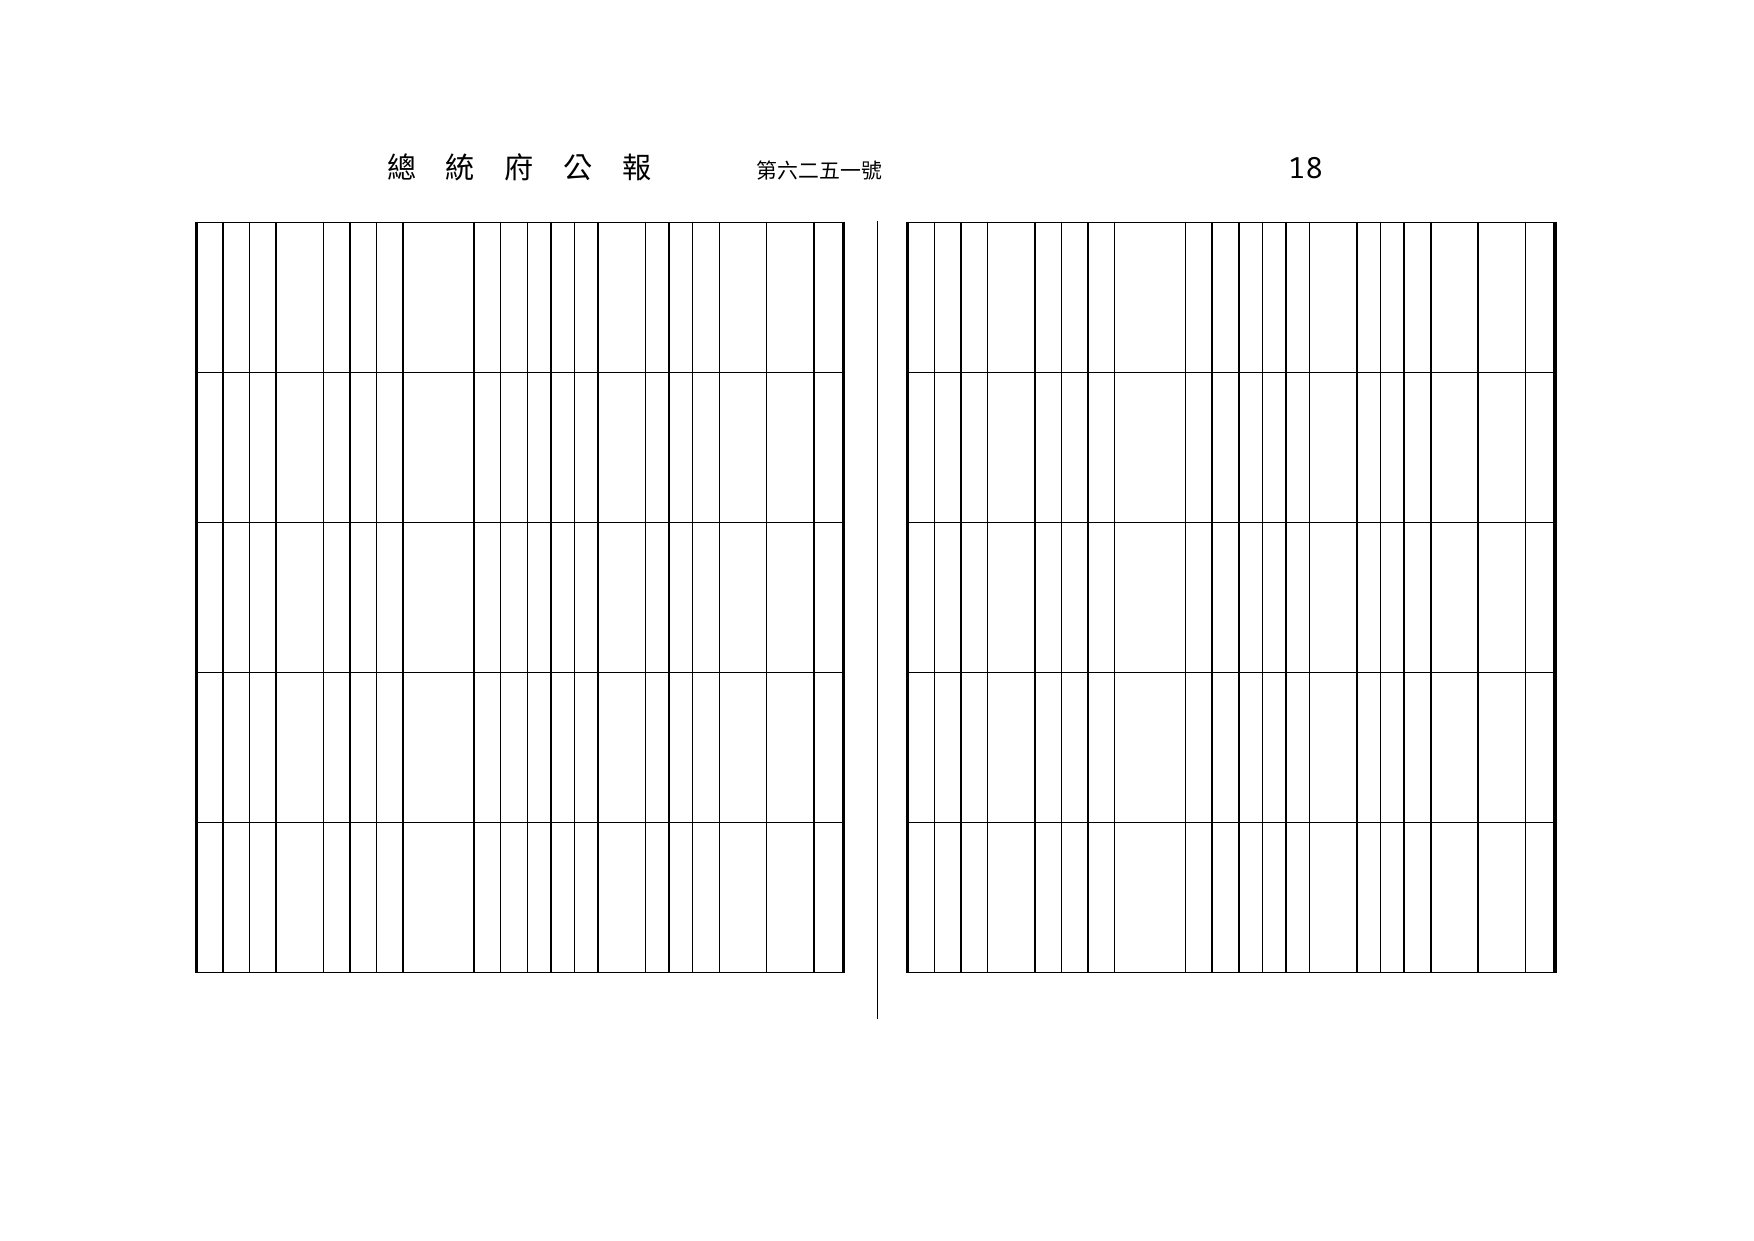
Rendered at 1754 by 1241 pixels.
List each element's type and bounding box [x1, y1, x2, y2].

table_cell [693, 223, 719, 372]
table_cell [962, 373, 987, 522]
table_cell [1454, 523, 1477, 672]
table_cell [909, 523, 934, 672]
table_cell [988, 373, 1011, 522]
table_cell [1454, 223, 1477, 372]
table_cell [743, 823, 766, 972]
table_cell [250, 373, 275, 522]
table_cell [427, 823, 450, 972]
table_cell [1240, 823, 1262, 972]
table_cell [277, 673, 300, 822]
table_cell [670, 523, 692, 672]
table_cell [1358, 373, 1380, 522]
table_cell [1405, 373, 1430, 522]
table_cell [962, 523, 987, 672]
table_cell [988, 523, 1011, 672]
table_cell [1263, 823, 1285, 972]
table_cell [693, 523, 719, 672]
table_cell [528, 373, 550, 522]
table_cell [528, 823, 550, 972]
table_cell [1526, 223, 1553, 372]
table_cell [743, 373, 766, 522]
table_cell [277, 373, 300, 522]
table_cell [646, 373, 668, 522]
table_cell [743, 223, 766, 372]
table_cell [599, 373, 622, 522]
table_cell [1186, 523, 1211, 672]
table_cell [427, 223, 450, 372]
table_cell [1011, 223, 1034, 372]
table_cell [1240, 373, 1262, 522]
table_cell [622, 523, 645, 672]
table_cell [1381, 673, 1403, 822]
table_cell [475, 673, 500, 822]
table_cell [988, 823, 1011, 972]
table_cell [790, 823, 813, 972]
table_cell [224, 673, 249, 822]
table_cell [1213, 373, 1238, 522]
table_cell [198, 523, 222, 672]
table_cell [1405, 673, 1430, 822]
table_cell [404, 223, 427, 372]
table_cell [1011, 373, 1034, 522]
table_cell [1310, 523, 1333, 672]
table_cell [324, 373, 349, 522]
table_cell [1381, 223, 1403, 372]
table_cell [1115, 673, 1138, 822]
table_cell [720, 823, 743, 972]
table_cell [198, 373, 222, 522]
table_cell [1432, 673, 1454, 822]
table_cell [1287, 823, 1309, 972]
table_cell [377, 523, 402, 672]
table_cell [1502, 223, 1525, 372]
table_cell [693, 673, 719, 822]
table_cell [501, 223, 527, 372]
table_cell [767, 823, 790, 972]
table_cell [1454, 673, 1477, 822]
table_cell [1138, 373, 1162, 522]
table_cell [815, 523, 842, 672]
table_cell [815, 673, 842, 822]
table_cell [599, 673, 622, 822]
table_cell [1115, 823, 1138, 972]
table_cell [1036, 823, 1061, 972]
table_cell [1036, 223, 1061, 372]
table_cell [1186, 823, 1211, 972]
table_cell [300, 223, 323, 372]
table_cell [599, 523, 622, 672]
table_cell [1526, 673, 1553, 822]
table_cell [790, 523, 813, 672]
table_cell [720, 373, 743, 522]
table_cell [1162, 223, 1185, 372]
table_cell [1162, 823, 1185, 972]
table_cell [1089, 373, 1114, 522]
table_cell [1162, 673, 1185, 822]
table_cell [1432, 823, 1454, 972]
table_cell [575, 523, 597, 672]
table_cell [767, 223, 790, 372]
table_cell [1011, 523, 1034, 672]
table_cell [404, 523, 427, 672]
table_cell [450, 823, 473, 972]
table_cell [935, 373, 960, 522]
table_cell [1333, 523, 1356, 672]
table_cell [450, 373, 473, 522]
table_cell [1310, 673, 1333, 822]
table_cell [988, 673, 1011, 822]
table_cell [224, 823, 249, 972]
table_cell [1405, 223, 1430, 372]
table_cell [1479, 823, 1502, 972]
table_cell [198, 673, 222, 822]
table_cell [300, 673, 323, 822]
table_cell [450, 673, 473, 822]
table_cell [1479, 673, 1502, 822]
table_cell [450, 223, 473, 372]
table_cell [646, 223, 668, 372]
table_cell [622, 223, 645, 372]
table_cell [1502, 523, 1525, 672]
table_cell [1381, 373, 1403, 522]
table_cell [351, 673, 376, 822]
table_cell [1138, 223, 1162, 372]
table_cell [1240, 223, 1262, 372]
table_cell [1213, 223, 1238, 372]
table_cell [815, 823, 842, 972]
table_cell [324, 223, 349, 372]
table_cell [646, 673, 668, 822]
table_cell [501, 673, 527, 822]
table_cell [622, 373, 645, 522]
table_cell [1526, 823, 1553, 972]
table_cell [670, 373, 692, 522]
table_cell [1240, 523, 1262, 672]
table_cell [1310, 373, 1333, 522]
table_cell [1358, 523, 1380, 672]
table_cell [1263, 373, 1285, 522]
table_cell [1263, 523, 1285, 672]
table_cell [501, 523, 527, 672]
table_cell [1333, 223, 1356, 372]
table_cell [909, 223, 934, 372]
table_cell [1405, 823, 1430, 972]
table_cell [1358, 223, 1380, 372]
table_cell [1138, 823, 1162, 972]
table_cell [1333, 823, 1356, 972]
table_cell [670, 673, 692, 822]
table_cell [1138, 673, 1162, 822]
table_cell [962, 673, 987, 822]
table_cell [404, 373, 427, 522]
table_cell [1479, 223, 1502, 372]
table_cell [790, 673, 813, 822]
table_cell [1310, 223, 1333, 372]
table_cell [670, 823, 692, 972]
table_cell [1089, 673, 1114, 822]
table_cell [909, 673, 934, 822]
table_cell [475, 223, 500, 372]
table_cell [767, 673, 790, 822]
table_cell [767, 523, 790, 672]
table_cell [1287, 523, 1309, 672]
table_cell [693, 823, 719, 972]
table_cell [1502, 373, 1525, 522]
table_cell [427, 673, 450, 822]
table_cell [552, 373, 574, 522]
table_cell [324, 823, 349, 972]
table_cell [450, 523, 473, 672]
table_cell [528, 523, 550, 672]
table_cell [935, 823, 960, 972]
table_cell [909, 823, 934, 972]
table_cell [351, 823, 376, 972]
table_cell [250, 523, 275, 672]
table_cell [324, 523, 349, 672]
table_cell [1358, 673, 1380, 822]
table_cell [1213, 823, 1238, 972]
table_cell [552, 223, 574, 372]
table_cell [815, 223, 842, 372]
table_cell [935, 523, 960, 672]
table_cell [404, 673, 427, 822]
table_cell [427, 373, 450, 522]
table_cell [743, 673, 766, 822]
table_cell [501, 373, 527, 522]
table_cell [277, 823, 300, 972]
table_cell [198, 223, 222, 372]
table_cell [1310, 823, 1333, 972]
table_cell [962, 823, 987, 972]
table_cell [988, 223, 1011, 372]
table_cell [1454, 823, 1477, 972]
table_cell [1213, 673, 1238, 822]
table_cell [1089, 823, 1114, 972]
table_cell [552, 523, 574, 672]
table_cell [552, 673, 574, 822]
table_cell [1115, 223, 1138, 372]
table_cell [1036, 373, 1061, 522]
table_cell [1287, 223, 1309, 372]
table_cell [1186, 373, 1211, 522]
table_cell [475, 523, 500, 672]
table_cell [1036, 673, 1061, 822]
table_cell [1432, 373, 1454, 522]
table_cell [599, 823, 622, 972]
table_cell [1240, 673, 1262, 822]
table_cell [1333, 373, 1356, 522]
table_cell [1011, 673, 1034, 822]
table_cell [1479, 373, 1502, 522]
table_cell [475, 823, 500, 972]
table_cell [300, 823, 323, 972]
table_cell [198, 823, 222, 972]
table_cell [1432, 223, 1454, 372]
table_cell [528, 223, 550, 372]
table_cell [1115, 373, 1138, 522]
table_cell [646, 823, 668, 972]
table_cell [575, 373, 597, 522]
table_cell [1186, 223, 1211, 372]
table_cell [377, 223, 402, 372]
table_cell [300, 373, 323, 522]
table_cell [1333, 673, 1356, 822]
table_cell [1287, 373, 1309, 522]
table_cell [1089, 523, 1114, 672]
table_cell [1062, 673, 1087, 822]
table_cell [300, 523, 323, 672]
table_cell [935, 223, 960, 372]
table_cell [1062, 823, 1087, 972]
table_cell [224, 373, 249, 522]
table_cell [1036, 523, 1061, 672]
table_cell [622, 673, 645, 822]
table_cell [250, 823, 275, 972]
table_cell [501, 823, 527, 972]
table_cell [250, 673, 275, 822]
table_cell [377, 673, 402, 822]
table_cell [1011, 823, 1034, 972]
table_cell [575, 223, 597, 372]
table_cell [790, 223, 813, 372]
table_cell [575, 823, 597, 972]
table_cell [693, 373, 719, 522]
table_cell [404, 823, 427, 972]
table_cell [277, 223, 300, 372]
table_cell [815, 373, 842, 522]
table_cell [575, 673, 597, 822]
table_cell [1479, 523, 1502, 672]
table_cell [1115, 523, 1138, 672]
table_cell [1502, 673, 1525, 822]
table_cell [224, 223, 249, 372]
table_cell [351, 223, 376, 372]
table_cell [935, 673, 960, 822]
table_cell [767, 373, 790, 522]
table_cell [1381, 823, 1403, 972]
table_cell [1062, 373, 1087, 522]
table_cell [1526, 373, 1553, 522]
table_cell [528, 673, 550, 822]
table_cell [646, 523, 668, 672]
table_cell [475, 373, 500, 522]
table_cell [351, 373, 376, 522]
table_cell [1186, 673, 1211, 822]
table_cell [1358, 823, 1380, 972]
table_cell [1138, 523, 1162, 672]
table_cell [1405, 523, 1430, 672]
table_cell [324, 673, 349, 822]
table_cell [1162, 523, 1185, 672]
table_cell [1432, 523, 1454, 672]
table_cell [962, 223, 987, 372]
table_cell [1287, 673, 1309, 822]
table_cell [720, 673, 743, 822]
table_cell [1213, 523, 1238, 672]
table_cell [1162, 373, 1185, 522]
table_cell [1526, 523, 1553, 672]
table_cell [1263, 673, 1285, 822]
table_cell [277, 523, 300, 672]
table_cell [720, 523, 743, 672]
table_cell [1062, 523, 1087, 672]
table_cell [224, 523, 249, 672]
table_cell [552, 823, 574, 972]
table_cell [1089, 223, 1114, 372]
table_cell [599, 223, 622, 372]
table_cell [1454, 373, 1477, 522]
table_cell [250, 223, 275, 372]
table_cell [1502, 823, 1525, 972]
table_cell [909, 373, 934, 522]
table_cell [1263, 223, 1285, 372]
table_cell [377, 373, 402, 522]
table_cell [377, 823, 402, 972]
table_cell [720, 223, 743, 372]
table_cell [351, 523, 376, 672]
table_cell [1381, 523, 1403, 672]
table_cell [790, 373, 813, 522]
table_cell [743, 523, 766, 672]
table_cell [622, 823, 645, 972]
table_cell [670, 223, 692, 372]
table_cell [427, 523, 450, 672]
table_cell [1062, 223, 1087, 372]
